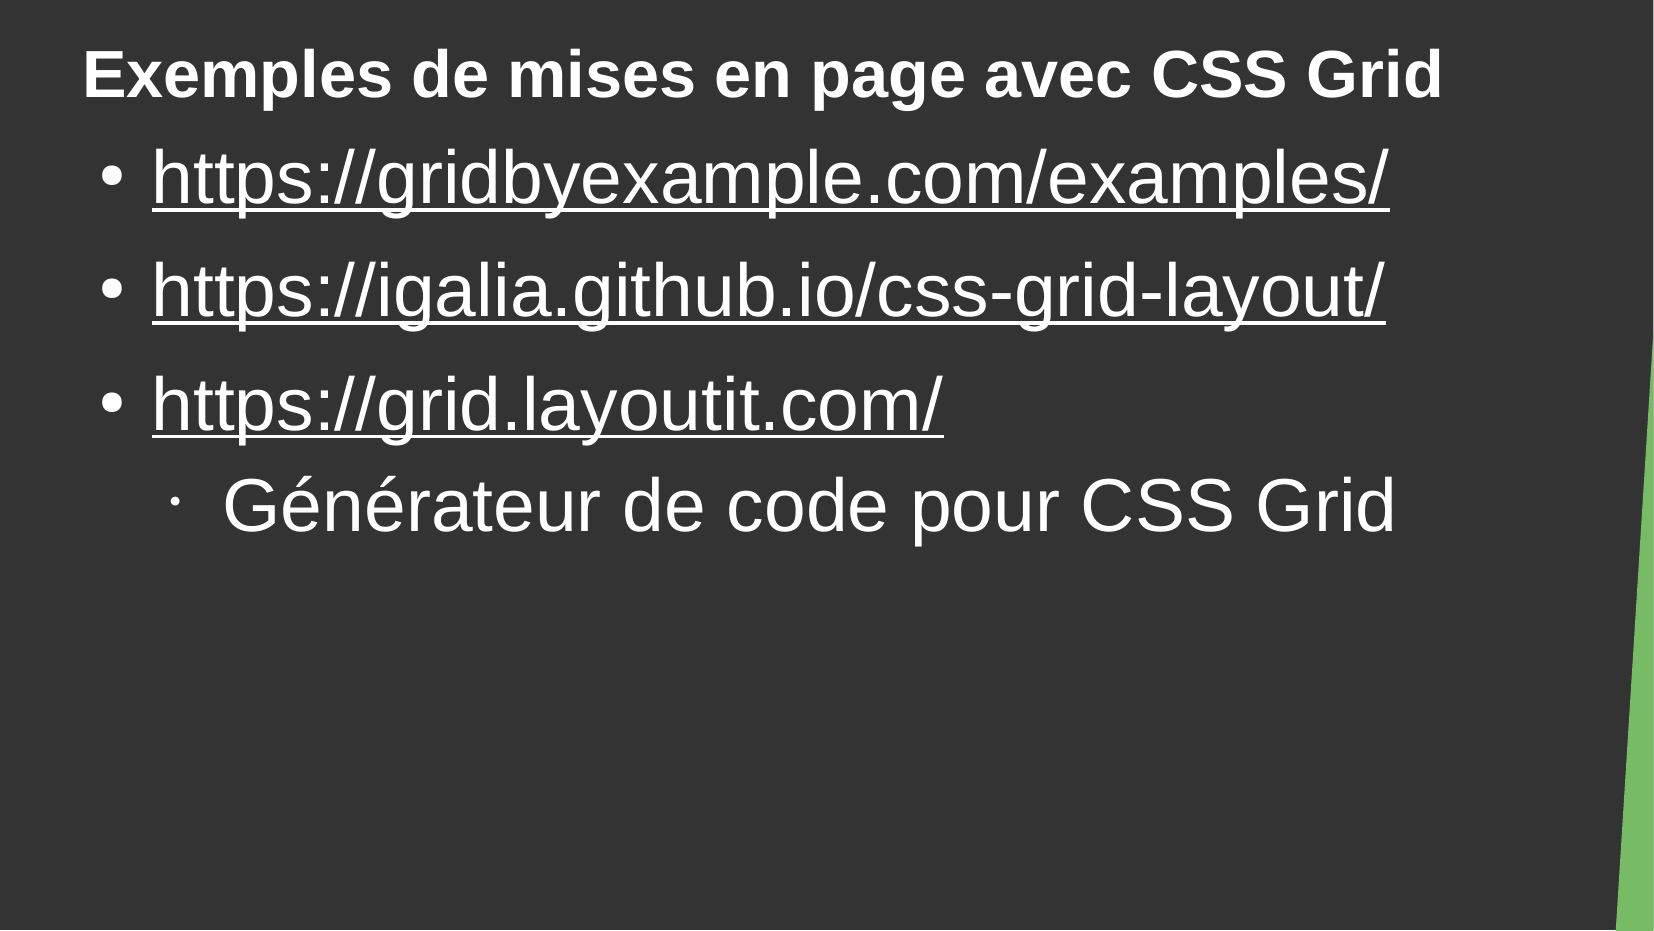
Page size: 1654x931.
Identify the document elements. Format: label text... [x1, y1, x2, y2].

list https://gridbyexample.com/examples/ https://igalia.github.io/css-grid-layout/ https://grid.layoutit.com/ Générateur de code pour CSS Grid [80, 135, 1620, 674]
text_box [1615, 321, 1654, 931]
title Exemples de mises en page avec CSS Grid [82, 37, 1571, 114]
